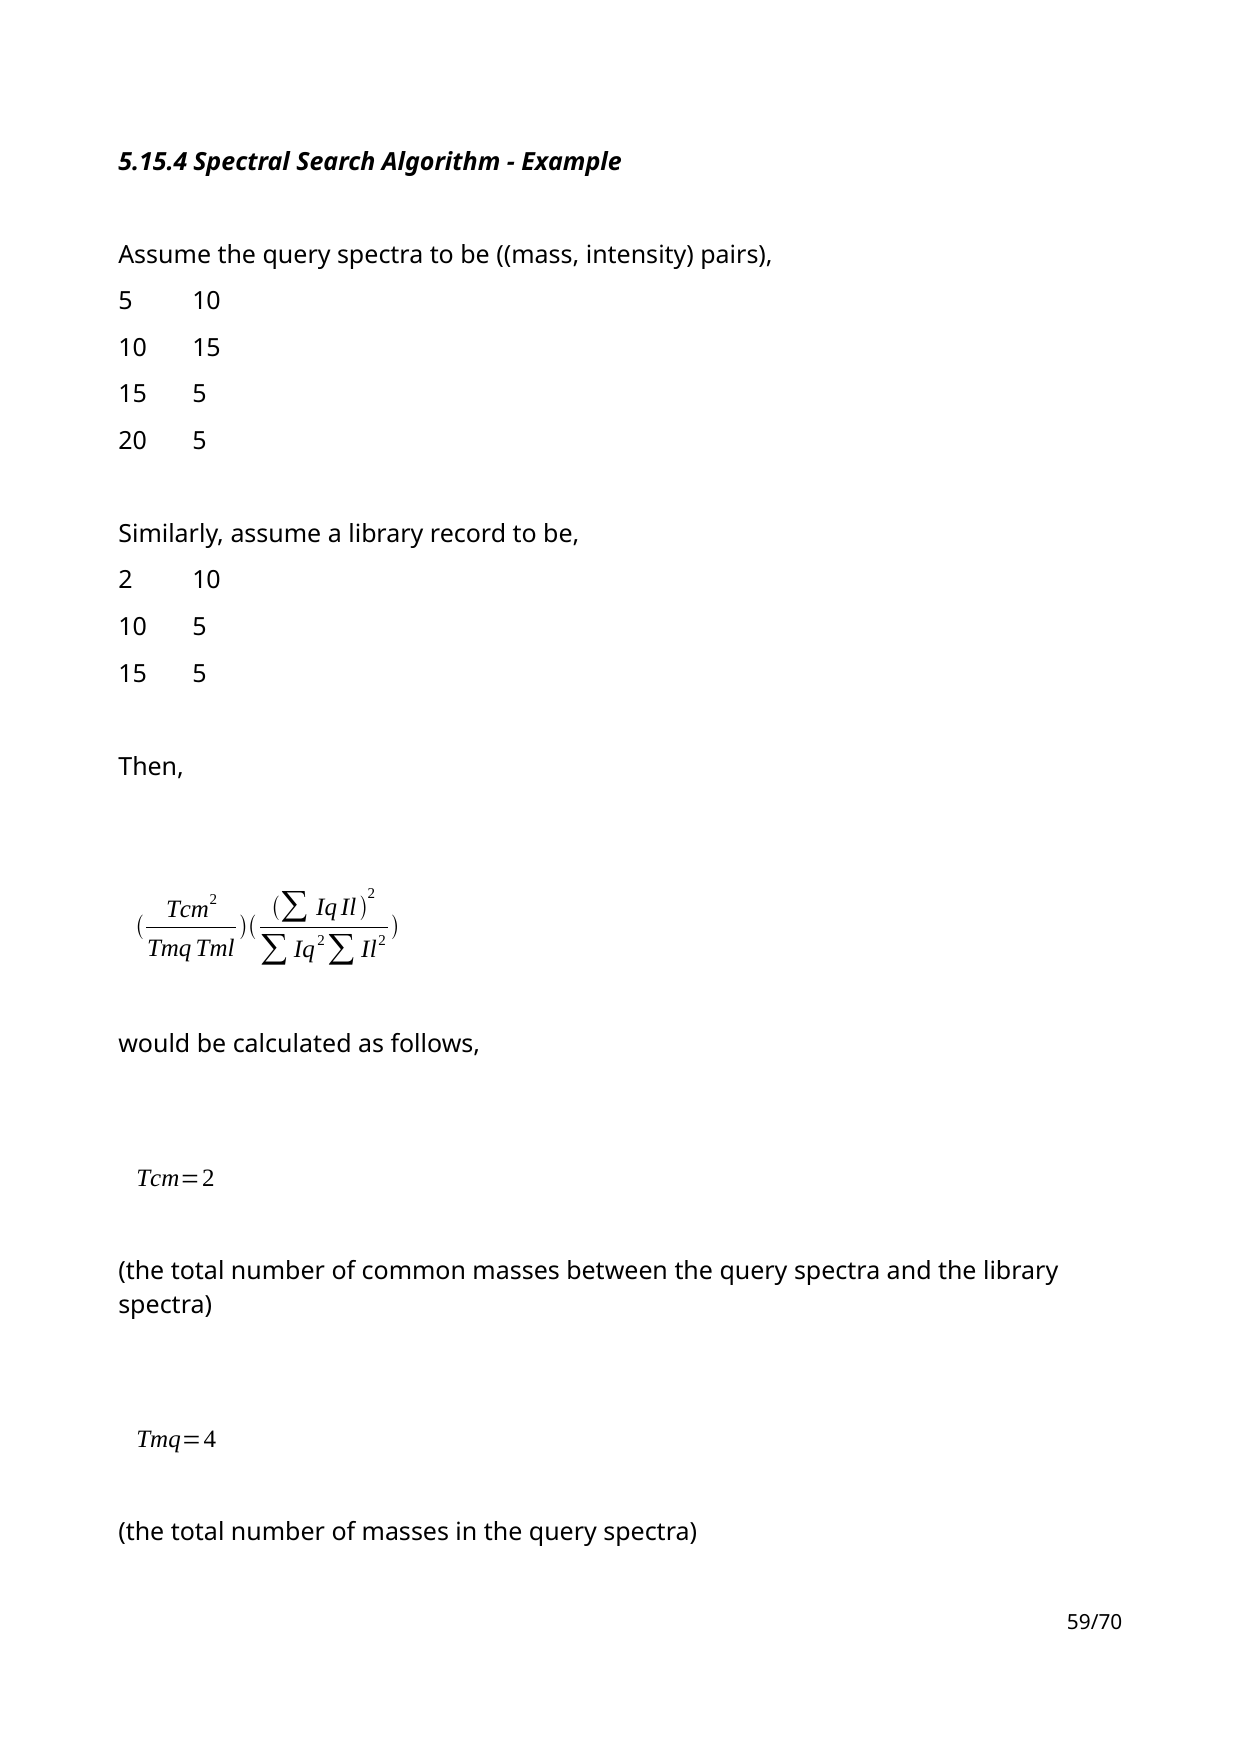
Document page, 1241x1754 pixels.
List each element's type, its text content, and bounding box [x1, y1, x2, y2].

text 20 5 [118, 422, 1122, 457]
text 2 10 [118, 562, 1122, 596]
text would be calculated as follows, [118, 1025, 1122, 1059]
text 10 5 [118, 609, 1122, 643]
text (the total number of common masses between the query spectra and the library spectra) [118, 1252, 1122, 1321]
text 15 5 [118, 376, 1122, 410]
text Then, [118, 748, 1122, 782]
text 10 15 [118, 329, 1122, 363]
text (the total number of masses in the query spectra) [118, 1513, 1122, 1547]
text Assume the query spectra to be ((mass, intensity) pairs), [118, 236, 1122, 270]
subtitle Spectral Search Algorithm - Example [118, 143, 1122, 177]
text Similarly, assume a library record to be, [118, 516, 1122, 550]
text 15 5 [118, 655, 1122, 689]
text 5 10 [118, 283, 1122, 317]
